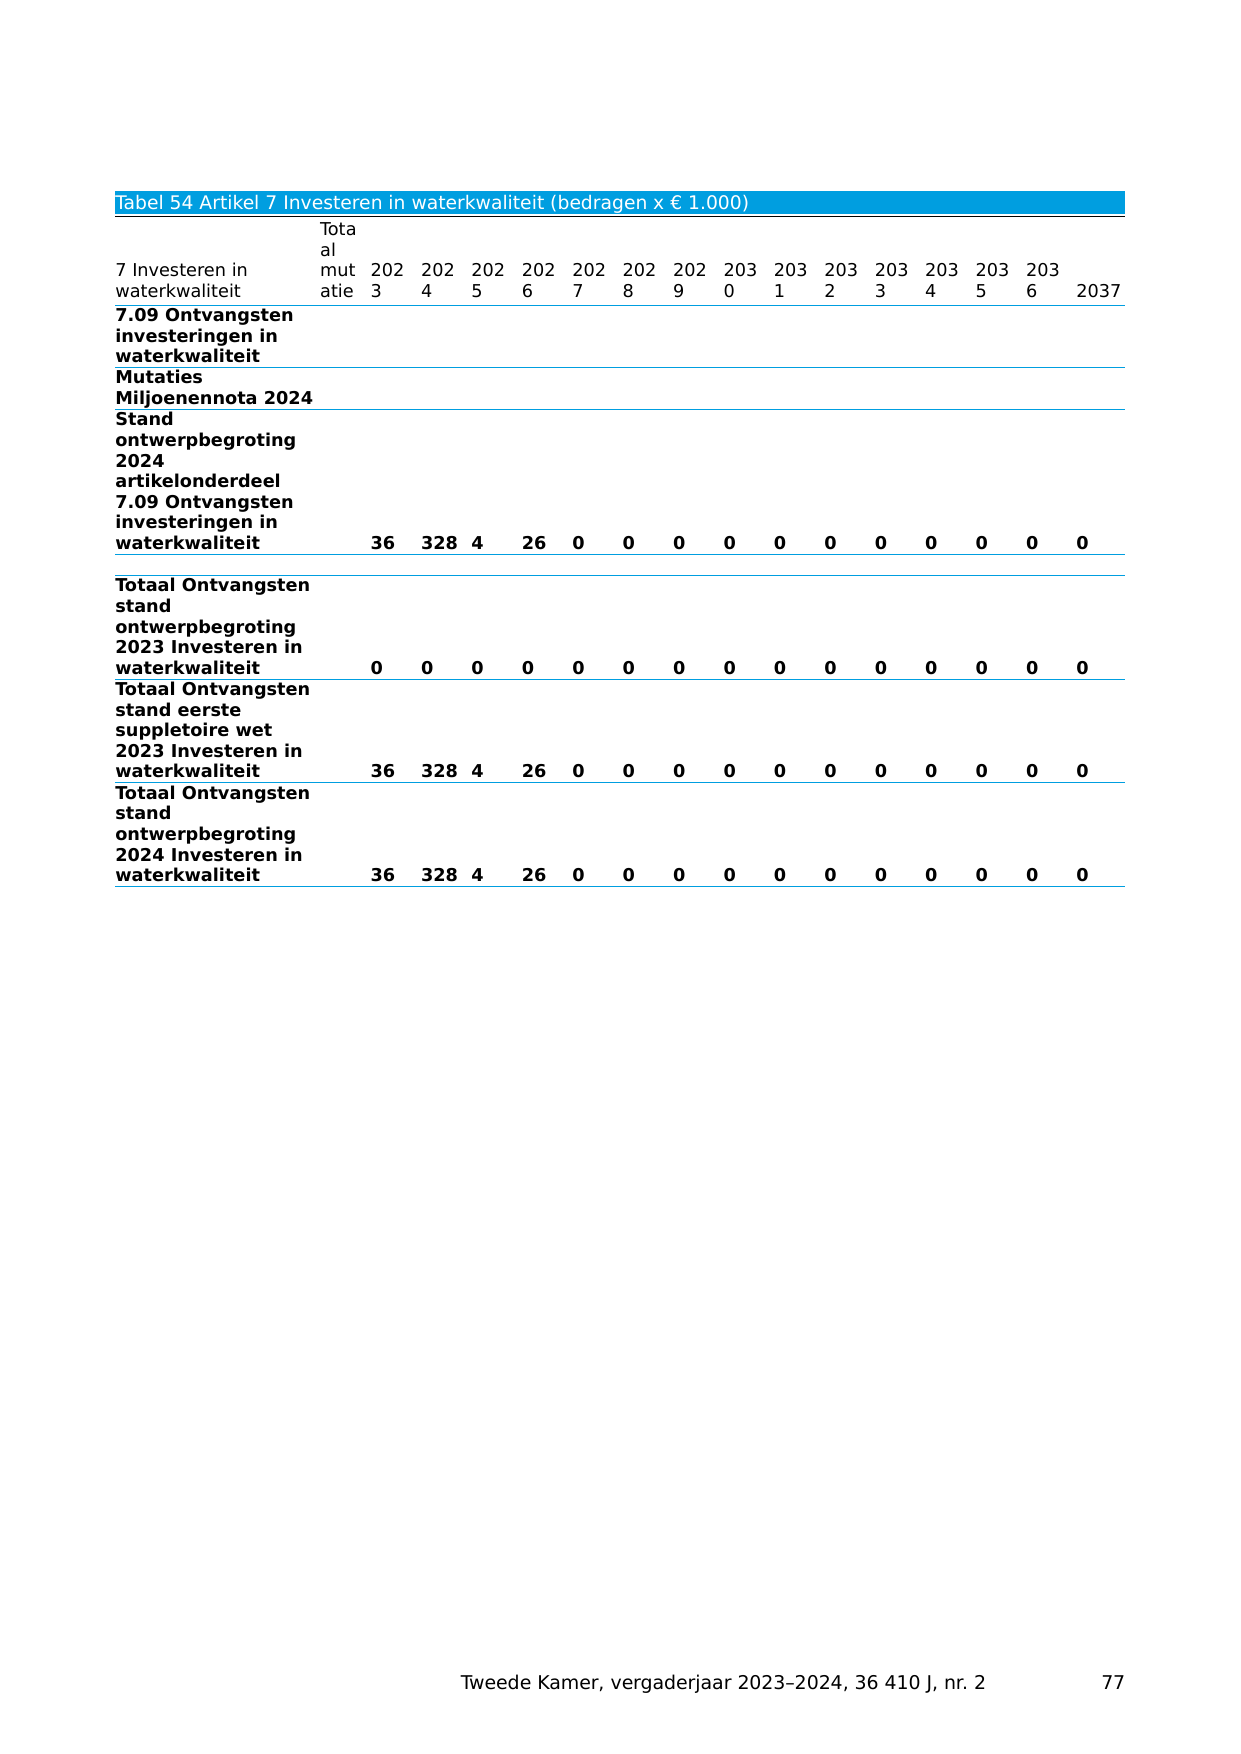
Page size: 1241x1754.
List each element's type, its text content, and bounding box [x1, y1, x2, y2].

table_cell [973, 555, 1023, 575]
table_cell 2025 [468, 217, 519, 304]
table_cell [1073, 368, 1125, 409]
table_cell 0 [620, 576, 670, 678]
table_cell [771, 555, 821, 575]
table_cell 26 [519, 410, 569, 554]
table_cell [1023, 368, 1073, 409]
table_cell 0 [720, 576, 771, 678]
table_cell 2026 [519, 217, 569, 304]
table_cell [720, 555, 771, 575]
table_cell 0 [670, 576, 720, 678]
table_cell 328 [418, 783, 468, 886]
table_cell 36 [368, 680, 418, 782]
table_cell 0 [1023, 783, 1073, 886]
table_cell [519, 555, 569, 575]
table_cell Totaal Ontvangsten stand ontwerpbegroting 2024 Investeren in waterkwaliteit [115, 783, 317, 886]
table_cell 4 [468, 410, 519, 554]
table_cell [418, 368, 468, 409]
table_cell [620, 368, 670, 409]
table_cell 0 [821, 410, 872, 554]
table_cell 0 [922, 680, 972, 782]
table_cell 4 [468, 783, 519, 886]
table_cell [519, 306, 569, 367]
table_cell [519, 368, 569, 409]
table_cell 2035 [973, 217, 1023, 304]
table_cell [670, 368, 720, 409]
table_cell 0 [821, 680, 872, 782]
table_cell 0 [1023, 410, 1073, 554]
table_cell Totaal Ontvangsten stand eerste suppletoire wet 2023 Investeren in waterkwaliteit [115, 680, 317, 782]
table_cell 0 [720, 410, 771, 554]
table_cell [872, 368, 922, 409]
table_cell 0 [670, 680, 720, 782]
table_cell 0 [720, 680, 771, 782]
table_cell 2034 [922, 217, 972, 304]
table_cell [620, 306, 670, 367]
table_cell [821, 555, 872, 575]
table_cell 2030 [720, 217, 771, 304]
table_cell [670, 306, 720, 367]
table_cell [368, 555, 418, 575]
table_cell [670, 555, 720, 575]
table_cell Totaal Ontvangsten stand ontwerpbegroting 2023 Investeren in waterkwaliteit [115, 576, 317, 678]
table_cell 0 [922, 410, 972, 554]
table_cell 328 [418, 680, 468, 782]
table_cell 0 [922, 783, 972, 886]
table_cell 2024 [418, 217, 468, 304]
table_cell 0 [771, 576, 821, 678]
table_cell [569, 555, 619, 575]
table_cell [973, 368, 1023, 409]
table_cell [317, 576, 367, 678]
table_cell [418, 555, 468, 575]
table_cell 0 [1073, 783, 1125, 886]
table_cell 0 [519, 576, 569, 678]
table_cell [569, 368, 619, 409]
table_cell [620, 555, 670, 575]
table_cell 0 [973, 576, 1023, 678]
table_cell 0 [1073, 410, 1125, 554]
table_cell 2037 [1073, 217, 1125, 304]
table_cell 2031 [771, 217, 821, 304]
table_cell [317, 555, 367, 575]
table_cell [872, 555, 922, 575]
table_cell 2036 [1023, 217, 1073, 304]
table_cell 0 [973, 783, 1023, 886]
table_cell 0 [872, 576, 922, 678]
table_cell 0 [821, 576, 872, 678]
table_cell 0 [973, 680, 1023, 782]
table_cell [317, 680, 367, 782]
table_cell Mutaties Miljoenennota 2024 [115, 368, 317, 409]
table_cell 0 [922, 576, 972, 678]
table_cell 0 [418, 576, 468, 678]
table_cell [922, 368, 972, 409]
table_cell [1023, 306, 1073, 367]
table_cell [1073, 306, 1125, 367]
table_cell 7 Investeren in waterkwaliteit [115, 217, 317, 304]
table_cell [468, 555, 519, 575]
table_cell 0 [720, 783, 771, 886]
table_cell [468, 368, 519, 409]
table_cell [317, 368, 367, 409]
table_cell Totaal mutatie [317, 217, 367, 304]
table_cell 2023 [368, 217, 418, 304]
table_cell [821, 306, 872, 367]
table_cell [922, 306, 972, 367]
table_cell [771, 306, 821, 367]
table_cell [418, 306, 468, 367]
table_cell 0 [771, 680, 821, 782]
table_cell [771, 368, 821, 409]
table_cell 0 [670, 783, 720, 886]
table_cell [872, 306, 922, 367]
table_cell [368, 306, 418, 367]
table_cell [468, 306, 519, 367]
table_cell 0 [821, 783, 872, 886]
table_cell 0 [872, 680, 922, 782]
table_cell 0 [670, 410, 720, 554]
table_cell 328 [418, 410, 468, 554]
table_cell 0 [569, 680, 619, 782]
table_cell 0 [1023, 680, 1073, 782]
table_cell 2029 [670, 217, 720, 304]
table_cell [115, 555, 317, 575]
table_cell [569, 306, 619, 367]
table_cell 0 [569, 576, 619, 678]
table_cell 0 [620, 783, 670, 886]
table_cell 36 [368, 783, 418, 886]
table_cell 0 [1073, 576, 1125, 678]
table_cell [317, 410, 367, 554]
table_cell 0 [368, 576, 418, 678]
table_cell 7.09 Ontvangsten investeringen in waterkwaliteit [115, 306, 317, 367]
table_cell 0 [771, 410, 821, 554]
table_cell 0 [569, 410, 619, 554]
table_cell [368, 368, 418, 409]
table_cell 4 [468, 680, 519, 782]
table_cell 0 [872, 783, 922, 886]
table_cell [922, 555, 972, 575]
table_cell [317, 783, 367, 886]
table_cell [1073, 555, 1125, 575]
table_cell Stand ontwerpbegroting 2024 artikelonderdeel 7.09 Ontvangsten investeringen in waterkwaliteit [115, 410, 317, 554]
table_cell [720, 368, 771, 409]
table_cell 0 [468, 576, 519, 678]
table_cell [1023, 555, 1073, 575]
table_cell 0 [1073, 680, 1125, 782]
table_cell 2028 [620, 217, 670, 304]
table_cell [821, 368, 872, 409]
table_cell [317, 306, 367, 367]
table_cell 2027 [569, 217, 619, 304]
table_cell 0 [620, 680, 670, 782]
table_cell 26 [519, 783, 569, 886]
table_cell 0 [872, 410, 922, 554]
table_cell 0 [771, 783, 821, 886]
table_cell 36 [368, 410, 418, 554]
table_cell 2032 [821, 217, 872, 304]
table_cell 26 [519, 680, 569, 782]
table_cell [973, 306, 1023, 367]
table_cell 0 [569, 783, 619, 886]
table_cell 0 [973, 410, 1023, 554]
table_cell 0 [1023, 576, 1073, 678]
table_cell 0 [620, 410, 670, 554]
table_cell [720, 306, 771, 367]
table_cell 2033 [872, 217, 922, 304]
